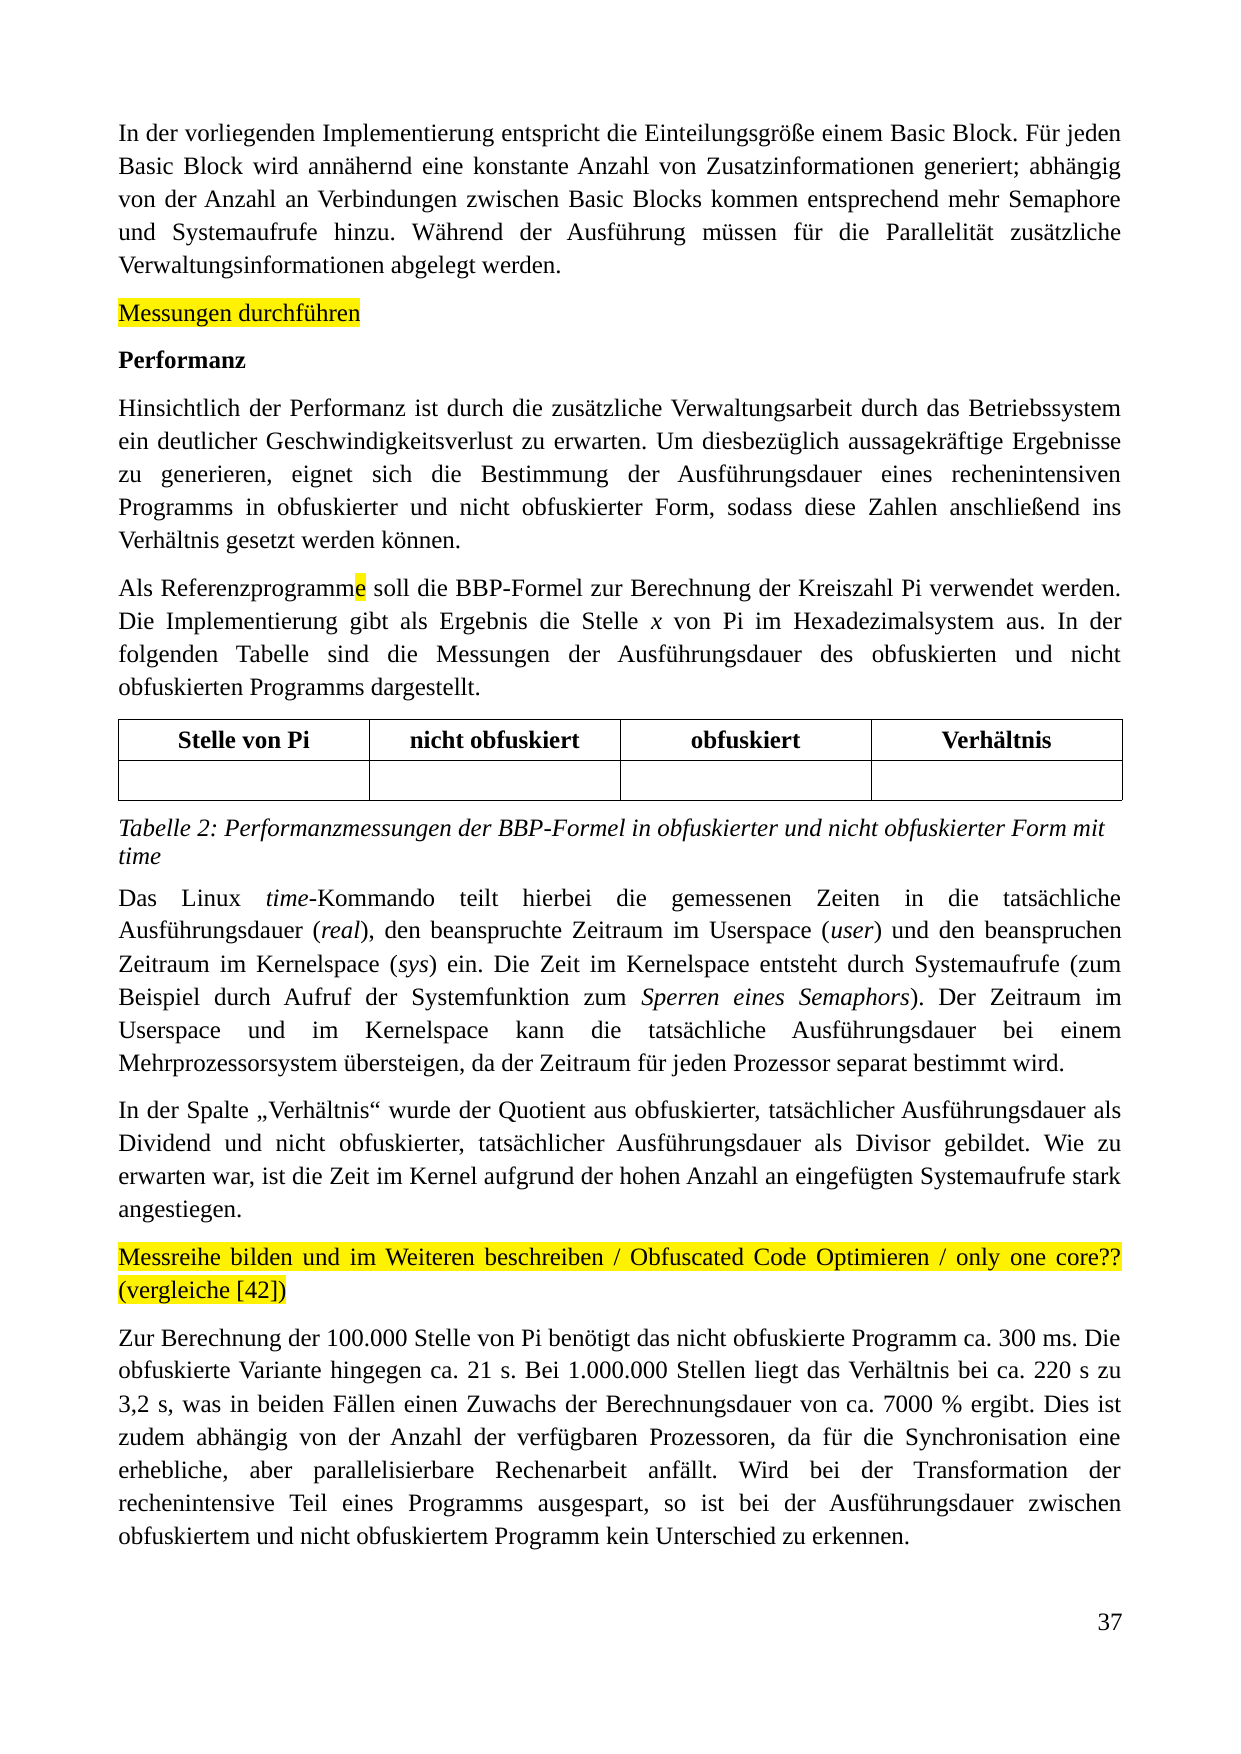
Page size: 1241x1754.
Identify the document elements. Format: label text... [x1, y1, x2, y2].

table_header obfuskiert [621, 720, 871, 760]
table_header Verhältnis [872, 720, 1122, 760]
text In der Spalte „Verhältnis“ wurde der Quotient aus obfuskierter, tatsächlicher Ausführungsdauer als Dividend und nicht obfuskierter, tatsächlicher Ausführungsdauer als Divisor gebildet. Wie zu erwarten war, ist die Zeit im Kernel aufgrund der hohen Anzahl an eingefügten Systemaufrufe stark angestiegen. [118, 1095, 1122, 1223]
table_cell [370, 761, 620, 800]
table_cell [119, 761, 369, 800]
text Hinsichtlich der Performanz ist durch die zusätzliche Verwaltungsarbeit durch das Betriebssystem ein deutlicher Geschwindigkeitsverlust zu erwarten. Um diesbezüglich aussagekräftige Ergebnisse zu generieren, eignet sich die Bestimmung der Ausführungsdauer eines rechenintensiven Programms in obfuskierter und nicht obfuskierter Form, sodass diese Zahlen anschließend ins Verhältnis gesetzt werden können. [118, 393, 1122, 554]
text Zur Berechnung der 100.000 Stelle von Pi benötigt das nicht obfuskierte Programm ca. 300 ms. Die obfuskierte Variante hingegen ca. 21 s. Bei 1.000.000 Stellen liegt das Verhältnis bei ca. 220 s zu 3,2 s, was in beiden Fällen einen Zuwachs der Berechnungsdauer von ca. 7000 % ergibt. Dies ist zudem abhängig von der Anzahl der verfügbaren Prozessoren, da für die Synchronisation eine erhebliche, aber parallelisierbare Rechenarbeit anfällt. Wird bei der Transformation der rechenintensive Teil eines Programms ausgespart, so ist bei der Ausführungsdauer zwischen obfuskiertem und nicht obfuskiertem Programm kein Unterschied zu erkennen. [118, 1323, 1122, 1549]
text In der vorliegenden Implementierung entspricht die Einteilungsgröße einem Basic Block. Für jeden Basic Block wird annähernd eine konstante Anzahl von Zusatzinformationen generiert; abhängig von der Anzahl an Verbindungen zwischen Basic Blocks kommen entsprechend mehr Semaphore und Systemaufrufe hinzu. Während der Ausführung müssen für die Parallelität zusätzliche Verwaltungsinformationen abgelegt werden. [118, 118, 1122, 279]
text Performanz [118, 345, 1122, 374]
text Als Referenzprogramme soll die BBP-Formel zur Berechnung der Kreiszahl Pi verwendet werden. Die Implementierung gibt als Ergebnis die Stelle x von Pi im Hexadezimalsystem aus. In der folgenden Tabelle sind die Messungen der Ausführungsdauer des obfuskierten und nicht obfuskierten Programms dargestellt. [118, 573, 1122, 701]
text Messreihe bilden und im Weiteren beschreiben / Obfuscated Code Optimieren / only one core?? (vergleiche [42]) [118, 1242, 1122, 1304]
table_cell [872, 761, 1122, 800]
table_header Stelle von Pi [119, 720, 369, 760]
table_cell [621, 761, 871, 800]
text Messungen durchführen [118, 298, 1122, 327]
text Das Linux time-Kommando teilt hierbei die gemessenen Zeiten in die tatsächliche Ausführungsdauer (real), den beanspruchte Zeitraum im Userspace (user) und den beanspruchen Zeitraum im Kernelspace (sys) ein. Die Zeit im Kernelspace entsteht durch Systemaufrufe (zum Beispiel durch Aufruf der Systemfunktion zum Sperren eines Semaphors). Der Zeitraum im Userspace und im Kernelspace kann die tatsächliche Ausführungsdauer bei einem Mehrprozessorsystem übersteigen, da der Zeitraum für jeden Prozessor separat bestimmt wird. [118, 883, 1122, 1076]
text Tabelle 2: Performanzmessungen der BBP-Formel in obfuskierter und nicht obfuskierter Form mit time [118, 813, 1122, 870]
table_header nicht obfuskiert [370, 720, 620, 760]
